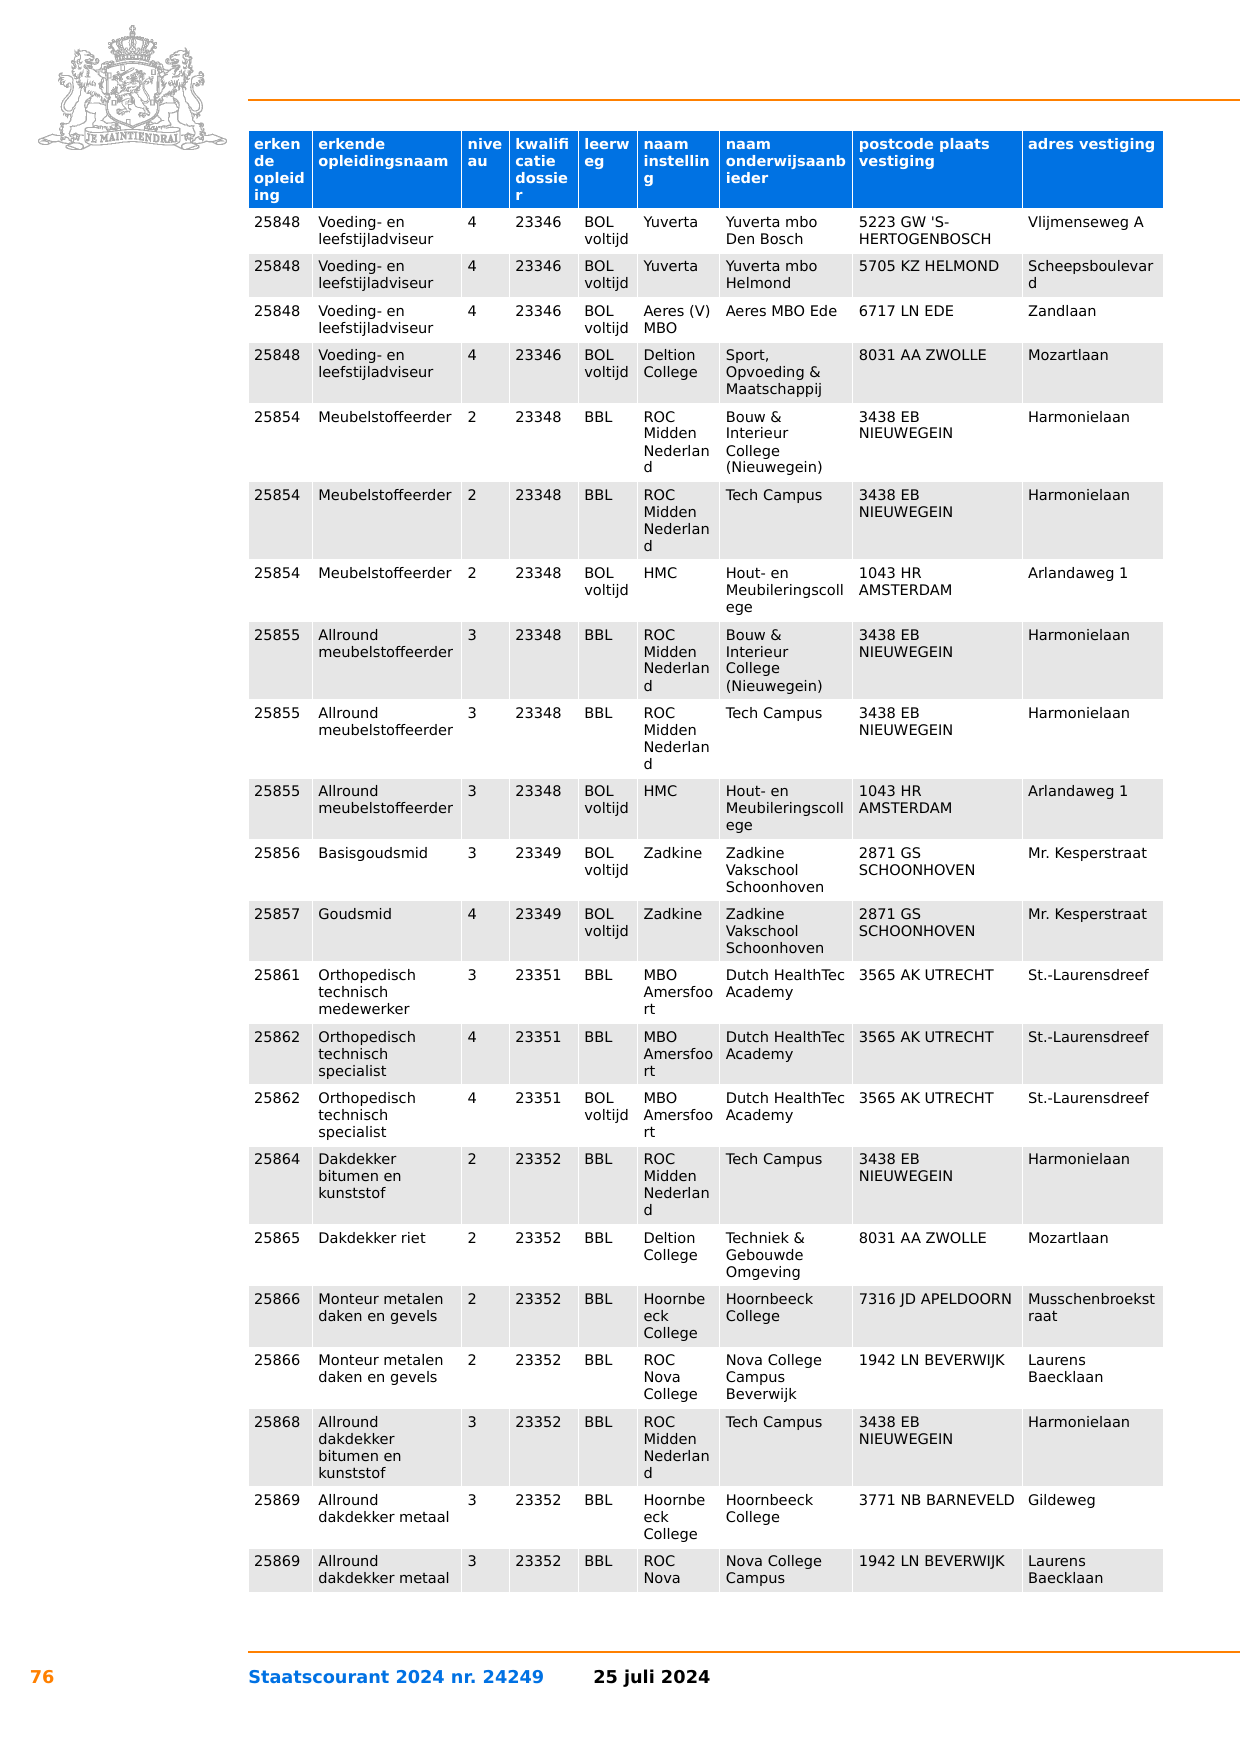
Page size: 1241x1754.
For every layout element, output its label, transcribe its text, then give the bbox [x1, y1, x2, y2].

table_cell BBL [579, 1024, 637, 1084]
table_cell 23352 [510, 1487, 578, 1548]
table_cell 25848 [249, 298, 312, 341]
table_cell Deltion College [638, 1225, 719, 1285]
table_cell Hout- en Meubileringscollege [720, 560, 852, 621]
table_cell BBL [579, 1487, 637, 1548]
table_cell 2 [462, 404, 509, 481]
table_cell 3 [462, 779, 509, 839]
table_cell Laurens Baecklaan [1023, 1348, 1163, 1408]
table_cell Mozartlaan [1023, 343, 1163, 403]
table_cell 4 [462, 1024, 509, 1084]
table_cell 3438 EB NIEUWEGEIN [853, 482, 1022, 559]
table_cell Yuverta mbo Den Bosch [720, 209, 852, 253]
table_cell 23351 [510, 1085, 578, 1146]
table_cell 23348 [510, 779, 578, 839]
table_cell HMC [638, 779, 719, 839]
table_cell 25854 [249, 404, 312, 481]
table_cell Allround meubelstoffeerder [313, 700, 461, 777]
table_cell 3565 AK UTRECHT [853, 1085, 1022, 1146]
table_cell Basisgoudsmid [313, 840, 461, 900]
table_cell 23351 [510, 1024, 578, 1084]
table_cell Zadkine Vakschool Schoonhoven [720, 840, 852, 900]
table_cell BOL voltijd [579, 209, 637, 253]
table_cell BBL [579, 404, 637, 481]
table_cell BOL voltijd [579, 840, 637, 900]
table_cell MBO Amersfoort [638, 1085, 719, 1146]
table_cell Zadkine [638, 840, 719, 900]
table_cell 1942 LN BEVERWIJK [853, 1348, 1022, 1408]
table_cell 23348 [510, 404, 578, 481]
table_cell Allround meubelstoffeerder [313, 622, 461, 699]
table_cell Meubelstoffeerder [313, 404, 461, 481]
table_cell Harmonielaan [1023, 1409, 1163, 1486]
table_cell Yuverta [638, 209, 719, 253]
table_cell Harmonielaan [1023, 700, 1163, 777]
table_cell 4 [462, 343, 509, 403]
table_cell 23349 [510, 901, 578, 961]
table_cell Tech Campus [720, 1147, 852, 1224]
table_cell BOL voltijd [579, 1085, 637, 1146]
table_cell 25869 [249, 1549, 312, 1592]
table_cell Orthopedisch technisch specialist [313, 1085, 461, 1146]
table_cell 3 [462, 963, 509, 1023]
table_cell Zadkine Vakschool Schoonhoven [720, 901, 852, 961]
table_cell Voeding- en leefstijladviseur [313, 209, 461, 253]
table_cell Laurens Baecklaan [1023, 1549, 1163, 1592]
table_cell ROC Nova [638, 1549, 719, 1592]
table_cell Aeres (V) MBO [638, 298, 719, 341]
table_cell Harmonielaan [1023, 404, 1163, 481]
table_cell 3438 EB NIEUWEGEIN [853, 404, 1022, 481]
table_cell 23346 [510, 209, 578, 253]
table_cell 1043 HR AMSTERDAM [853, 779, 1022, 839]
table_cell Harmonielaan [1023, 482, 1163, 559]
table_cell 2871 GS SCHOONHOVEN [853, 840, 1022, 900]
table_cell BOL voltijd [579, 901, 637, 961]
table_cell Tech Campus [720, 700, 852, 777]
picture [38, 25, 227, 150]
table_cell Yuverta [638, 254, 719, 297]
table_cell Musschenbroekstraat [1023, 1286, 1163, 1347]
table_cell 3 [462, 622, 509, 699]
table_cell Yuverta mbo Helmond [720, 254, 852, 297]
table_header leerweg [579, 131, 637, 208]
table_cell Techniek & Gebouwde Omgeving [720, 1225, 852, 1285]
table_cell 23348 [510, 622, 578, 699]
table_cell BBL [579, 482, 637, 559]
table_cell BBL [579, 1225, 637, 1285]
table_cell 25869 [249, 1487, 312, 1548]
table_cell BOL voltijd [579, 254, 637, 297]
table_cell Allround dakdekker bitumen en kunststof [313, 1409, 461, 1486]
table_cell 1043 HR AMSTERDAM [853, 560, 1022, 621]
table_cell Sport, Opvoeding & Maatschappij [720, 343, 852, 403]
table_cell HMC [638, 560, 719, 621]
table_cell Meubelstoffeerder [313, 560, 461, 621]
table_cell 23346 [510, 254, 578, 297]
table_cell 25857 [249, 901, 312, 961]
table_cell Voeding- en leefstijladviseur [313, 254, 461, 297]
table_cell BBL [579, 622, 637, 699]
table_cell 25848 [249, 343, 312, 403]
table_cell 3565 AK UTRECHT [853, 963, 1022, 1023]
table_cell 3 [462, 1487, 509, 1548]
table_cell 25862 [249, 1085, 312, 1146]
table_cell Dakdekker riet [313, 1225, 461, 1285]
table_cell Voeding- en leefstijladviseur [313, 343, 461, 403]
table_header erkende opleiding [249, 131, 312, 208]
table_cell 3438 EB NIEUWEGEIN [853, 622, 1022, 699]
table_cell 4 [462, 209, 509, 253]
table_cell Hout- en Meubileringscollege [720, 779, 852, 839]
table_cell Hoornbeeck College [720, 1286, 852, 1347]
table_cell BBL [579, 1409, 637, 1486]
table_cell Dakdekker bitumen en kunststof [313, 1147, 461, 1224]
table_cell 25848 [249, 254, 312, 297]
table_cell 2 [462, 560, 509, 621]
table_cell MBO Amersfoort [638, 963, 719, 1023]
table_cell St.-Laurensdreef [1023, 1024, 1163, 1084]
table_cell 23348 [510, 700, 578, 777]
table_cell 25855 [249, 779, 312, 839]
table_cell 25855 [249, 622, 312, 699]
table_cell 4 [462, 298, 509, 341]
table_cell Monteur metalen daken en gevels [313, 1286, 461, 1347]
table_cell ROC Midden Nederland [638, 700, 719, 777]
table_cell 2 [462, 1348, 509, 1408]
table_cell BBL [579, 1348, 637, 1408]
table_cell Dutch HealthTec Academy [720, 963, 852, 1023]
table_cell 23352 [510, 1549, 578, 1592]
table_cell 23352 [510, 1409, 578, 1486]
table_cell Scheepsboulevard [1023, 254, 1163, 297]
table_cell Zandlaan [1023, 298, 1163, 341]
table_cell 3 [462, 700, 509, 777]
table_cell 4 [462, 901, 509, 961]
table_header naam instelling [638, 131, 719, 208]
table_cell 23352 [510, 1286, 578, 1347]
table_cell Dutch HealthTec Academy [720, 1024, 852, 1084]
table_cell BBL [579, 700, 637, 777]
table_cell 8031 AA ZWOLLE [853, 1225, 1022, 1285]
table_cell Allround dakdekker metaal [313, 1549, 461, 1592]
table_cell Arlandaweg 1 [1023, 560, 1163, 621]
table_cell 25868 [249, 1409, 312, 1486]
table_cell 25848 [249, 209, 312, 253]
table_cell ROC Midden Nederland [638, 622, 719, 699]
table_cell 3 [462, 1409, 509, 1486]
table_cell Zadkine [638, 901, 719, 961]
table_cell 3 [462, 840, 509, 900]
table_cell 7316 JD APELDOORN [853, 1286, 1022, 1347]
table_cell Vlijmenseweg A [1023, 209, 1163, 253]
table_cell ROC Nova College [638, 1348, 719, 1408]
table_cell 25854 [249, 560, 312, 621]
table_cell Harmonielaan [1023, 1147, 1163, 1224]
table_cell Hoornbeeck College [720, 1487, 852, 1548]
table_cell Deltion College [638, 343, 719, 403]
table_cell 2 [462, 1286, 509, 1347]
table_cell 23352 [510, 1348, 578, 1408]
table_cell Voeding- en leefstijladviseur [313, 298, 461, 341]
table_cell Arlandaweg 1 [1023, 779, 1163, 839]
table_cell 23351 [510, 963, 578, 1023]
table_cell Harmonielaan [1023, 622, 1163, 699]
table_cell 3565 AK UTRECHT [853, 1024, 1022, 1084]
table_cell 3438 EB NIEUWEGEIN [853, 1409, 1022, 1486]
table_header postcode plaats vestiging [853, 131, 1022, 208]
table_cell Mozartlaan [1023, 1225, 1163, 1285]
table_cell 25855 [249, 700, 312, 777]
table_cell ROC Midden Nederland [638, 482, 719, 559]
table_cell 3438 EB NIEUWEGEIN [853, 1147, 1022, 1224]
table_cell 25866 [249, 1286, 312, 1347]
table_cell BBL [579, 963, 637, 1023]
table_cell 25862 [249, 1024, 312, 1084]
table_cell 25866 [249, 1348, 312, 1408]
table_cell Bouw & Interieur College (Nieuwegein) [720, 622, 852, 699]
table_cell 25865 [249, 1225, 312, 1285]
table_cell Goudsmid [313, 901, 461, 961]
table_cell BOL voltijd [579, 560, 637, 621]
table_cell 23352 [510, 1225, 578, 1285]
table_header kwalificatie dossier [510, 131, 578, 208]
table_cell Hoornbeeck College [638, 1286, 719, 1347]
table_cell 2 [462, 1147, 509, 1224]
table_cell BBL [579, 1549, 637, 1592]
table_cell 23348 [510, 482, 578, 559]
table_cell 5705 KZ HELMOND [853, 254, 1022, 297]
table_cell Monteur metalen daken en gevels [313, 1348, 461, 1408]
table_cell Nova College Campus Beverwijk [720, 1348, 852, 1408]
table_cell Gildeweg [1023, 1487, 1163, 1548]
table_cell Hoornbeeck College [638, 1487, 719, 1548]
table_cell ROC Midden Nederland [638, 1409, 719, 1486]
table_cell 2871 GS SCHOONHOVEN [853, 901, 1022, 961]
table_cell 3438 EB NIEUWEGEIN [853, 700, 1022, 777]
table_cell 5223 GW 'S-HERTOGENBOSCH [853, 209, 1022, 253]
table_cell 1942 LN BEVERWIJK [853, 1549, 1022, 1592]
table_cell Nova College Campus [720, 1549, 852, 1592]
table_cell 23349 [510, 840, 578, 900]
table_header adres vestiging [1023, 131, 1163, 208]
table_cell 3771 NB BARNEVELD [853, 1487, 1022, 1548]
table_cell 4 [462, 254, 509, 297]
table_cell Dutch HealthTec Academy [720, 1085, 852, 1146]
table_cell 6717 LN EDE [853, 298, 1022, 341]
table_cell Orthopedisch technisch medewerker [313, 963, 461, 1023]
table_cell 25856 [249, 840, 312, 900]
table_cell 25864 [249, 1147, 312, 1224]
table_cell Meubelstoffeerder [313, 482, 461, 559]
table_cell Allround meubelstoffeerder [313, 779, 461, 839]
table_header erkende opleidingsnaam [313, 131, 461, 208]
table_cell BBL [579, 1286, 637, 1347]
table_cell 2 [462, 482, 509, 559]
table_header naam onderwijsaanbieder [720, 131, 852, 208]
table_header niveau [462, 131, 509, 208]
table_cell 23346 [510, 343, 578, 403]
table_cell 25854 [249, 482, 312, 559]
table_cell MBO Amersfoort [638, 1024, 719, 1084]
table_cell Bouw & Interieur College (Nieuwegein) [720, 404, 852, 481]
table_cell Allround dakdekker metaal [313, 1487, 461, 1548]
table_cell BOL voltijd [579, 343, 637, 403]
table_cell St.-Laurensdreef [1023, 963, 1163, 1023]
table_cell 23348 [510, 560, 578, 621]
table_cell 23352 [510, 1147, 578, 1224]
table_cell Mr. Kesperstraat [1023, 840, 1163, 900]
table_cell St.-Laurensdreef [1023, 1085, 1163, 1146]
table_cell 2 [462, 1225, 509, 1285]
table_cell 8031 AA ZWOLLE [853, 343, 1022, 403]
table_cell 23346 [510, 298, 578, 341]
table_cell 25861 [249, 963, 312, 1023]
table_cell Orthopedisch technisch specialist [313, 1024, 461, 1084]
table_cell Mr. Kesperstraat [1023, 901, 1163, 961]
table_cell 3 [462, 1549, 509, 1592]
table_cell BOL voltijd [579, 298, 637, 341]
table_cell Tech Campus [720, 1409, 852, 1486]
table_cell Aeres MBO Ede [720, 298, 852, 341]
table_cell 4 [462, 1085, 509, 1146]
table_cell BOL voltijd [579, 779, 637, 839]
table_cell ROC Midden Nederland [638, 1147, 719, 1224]
table_cell BBL [579, 1147, 637, 1224]
table_cell Tech Campus [720, 482, 852, 559]
table_cell ROC Midden Nederland [638, 404, 719, 481]
